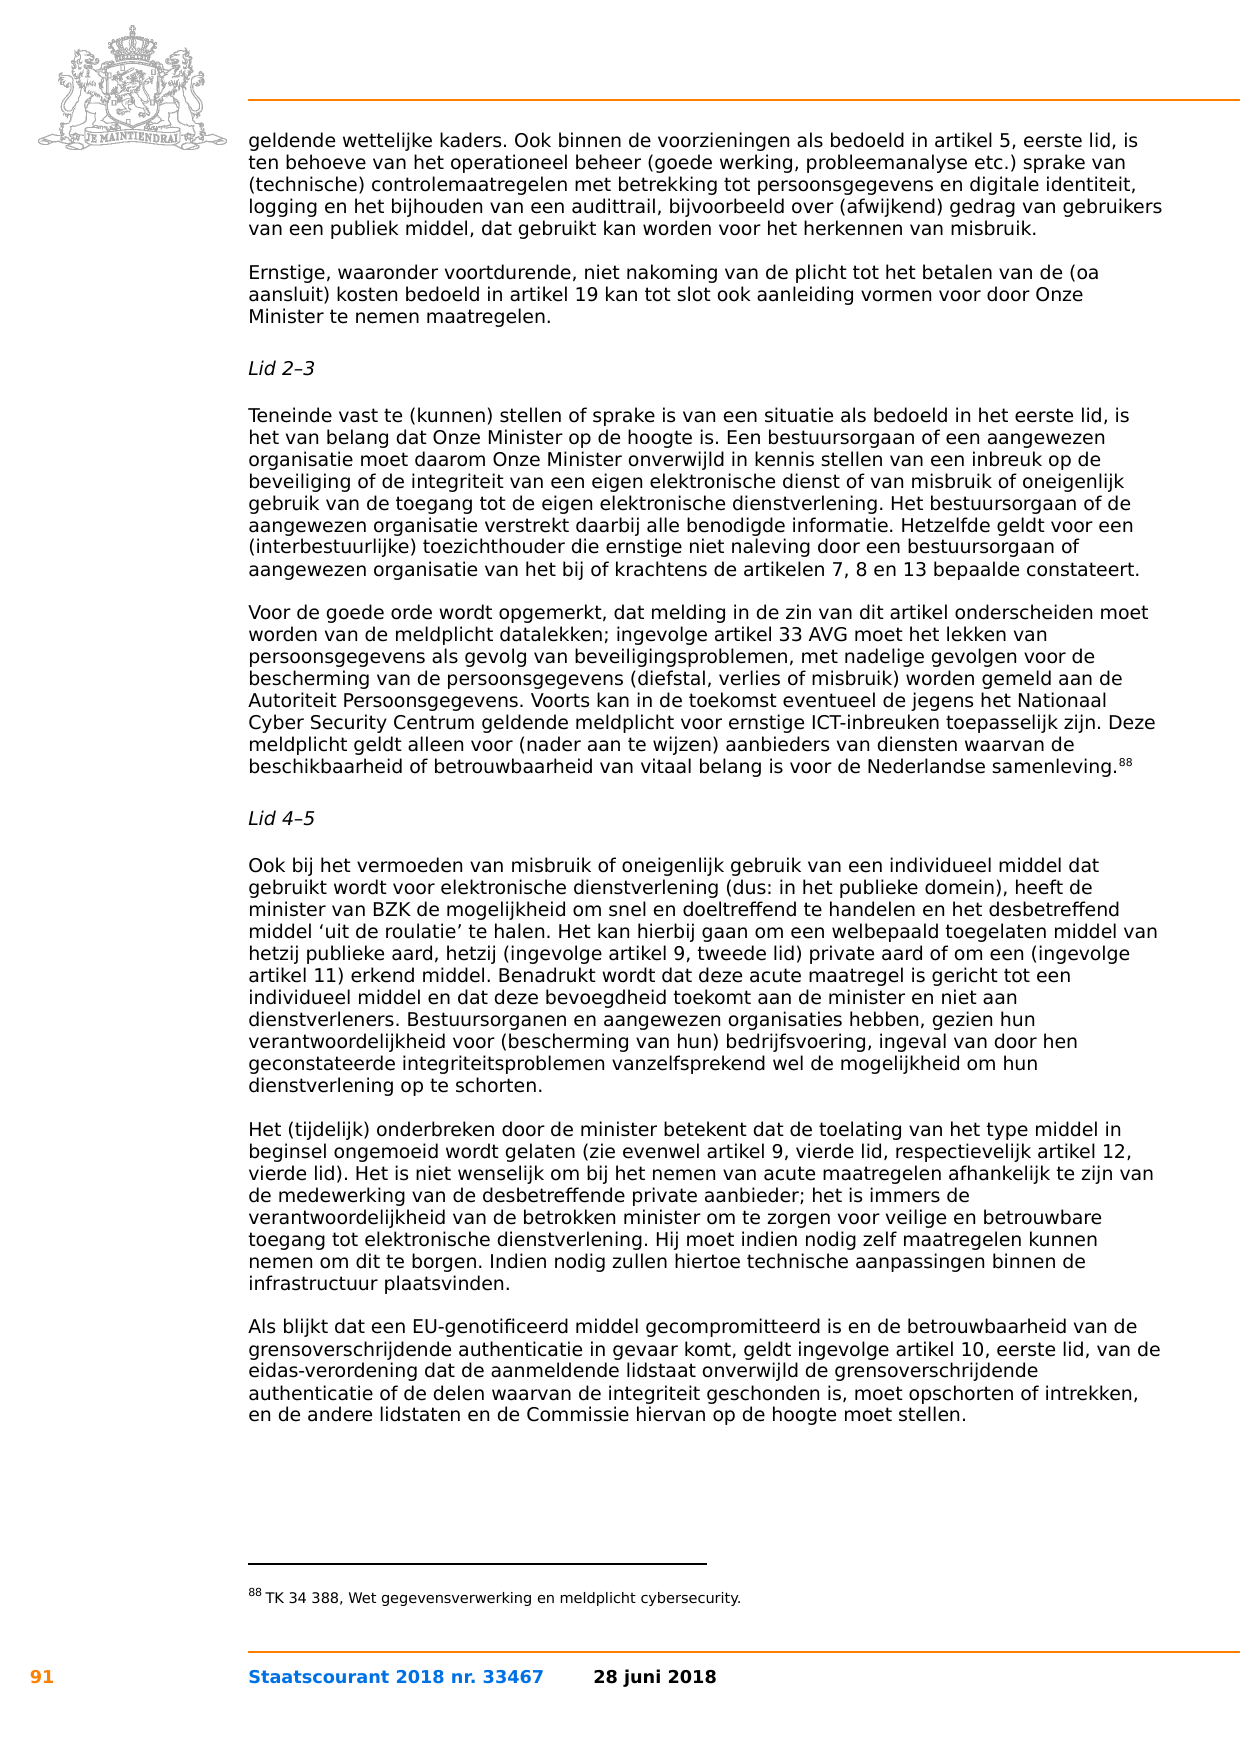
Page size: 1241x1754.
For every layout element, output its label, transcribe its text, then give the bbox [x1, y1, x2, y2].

text Voor de goede orde wordt opgemerkt, dat melding in de zin van dit artikel onderscheiden moet worden van de meldplicht datalekken; ingevolge artikel 33 AVG moet het lekken van persoonsgegevens als gevolg van beveiligingsproblemen, met nadelige gevolgen voor de bescherming van de persoonsgegevens (diefstal, verlies of misbruik) worden gemeld aan de Autoriteit Persoonsgegevens. Voorts kan in de toekomst eventueel de jegens het Nationaal Cyber Security Centrum geldende meldplicht voor ernstige ICT-inbreuken toepasselijk zijn. Deze meldplicht geldt alleen voor (nader aan te wijzen) aanbieders van diensten waarvan de beschikbaarheid of betrouwbaarheid van vitaal belang is voor de Nederlandse samenleving. [248, 602, 1163, 778]
picture [38, 25, 227, 150]
subtitle Lid 2–3 [248, 358, 1163, 379]
text TK 34 388, Wet gegevensverwerking en meldplicht cybersecurity. [248, 1586, 1163, 1608]
text Teneinde vast te (kunnen) stellen of sprake is van een situatie als bedoeld in het eerste lid, is het van belang dat Onze Minister op de hoogte is. Een bestuursorgaan of een aangewezen organisatie moet daarom Onze Minister onverwijld in kennis stellen van een inbreuk op de beveiliging of de integriteit van een eigen elektronische dienst of van misbruik of oneigenlijk gebruik van de toegang tot de eigen elektronische dienstverlening. Het bestuursorgaan of de aangewezen organisatie verstrekt daarbij alle benodigde informatie. Hetzelfde geldt voor een (interbestuurlijke) toezichthouder die ernstige niet naleving door een bestuursorgaan of aangewezen organisatie van het bij of krachtens de artikelen 7, 8 en 13 bepaalde constateert. [248, 404, 1163, 580]
text Als blijkt dat een EU-genotificeerd middel gecompromitteerd is en de betrouwbaarheid van de grensoverschrijdende authenticatie in gevaar komt, geldt ingevolge artikel 10, eerste lid, van de eidas-verordening dat de aanmeldende lidstaat onverwijld de grensoverschrijdende authenticatie of de delen waarvan de integriteit geschonden is, moet opschorten of intrekken, en de andere lidstaten en de Commissie hiervan op de hoogte moet stellen. [248, 1316, 1163, 1426]
text Ook bij het vermoeden van misbruik of oneigenlijk gebruik van een individueel middel dat gebruikt wordt voor elektronische dienstverlening (dus: in het publieke domein), heeft de minister van BZK de mogelijkheid om snel en doeltreffend te handelen en het desbetreffend middel ‘uit de roulatie’ te halen. Het kan hierbij gaan om een welbepaald toegelaten middel van hetzij publieke aard, hetzij (ingevolge artikel 9, tweede lid) private aard of om een (ingevolge artikel 11) erkend middel. Benadrukt wordt dat deze acute maatregel is gericht tot een individueel middel en dat deze bevoegdheid toekomt aan de minister en niet aan dienstverleners. Bestuursorganen en aangewezen organisaties hebben, gezien hun verantwoordelijkheid voor (bescherming van hun) bedrijfsvoering, ingeval van door hen geconstateerde integriteitsproblemen vanzelfsprekend wel de mogelijkheid om hun dienstverlening op te schorten. [248, 855, 1163, 1097]
text Ernstige, waaronder voortdurende, niet nakoming van de plicht tot het betalen van de (oa aansluit) kosten bedoeld in artikel 19 kan tot slot ook aanleiding vormen voor door Onze Minister te nemen maatregelen. [248, 262, 1163, 328]
subtitle Lid 4–5 [248, 808, 1163, 830]
text geldende wettelijke kaders. Ook binnen de voorzieningen als bedoeld in artikel 5, eerste lid, is ten behoeve van het operationeel beheer (goede werking, probleemanalyse etc.) sprake van (technische) controlemaatregelen met betrekking tot persoonsgegevens en digitale identiteit, logging en het bijhouden van een audittrail, bijvoorbeeld over (afwijkend) gedrag van gebruikers van een publiek middel, dat gebruikt kan worden voor het herkennen van misbruik. [248, 130, 1163, 240]
text Het (tijdelijk) onderbreken door de minister betekent dat de toelating van het type middel in beginsel ongemoeid wordt gelaten (zie evenwel artikel 9, vierde lid, respectievelijk artikel 12, vierde lid). Het is niet wenselijk om bij het nemen van acute maatregelen afhankelijk te zijn van de medewerking van de desbetreffende private aanbieder; het is immers de verantwoordelijkheid van de betrokken minister om te zorgen voor veilige en betrouwbare toegang tot elektronische dienstverlening. Hij moet indien nodig zelf maatregelen kunnen nemen om dit te borgen. Indien nodig zullen hiertoe technische aanpassingen binnen de infrastructuur plaatsvinden. [248, 1119, 1163, 1294]
